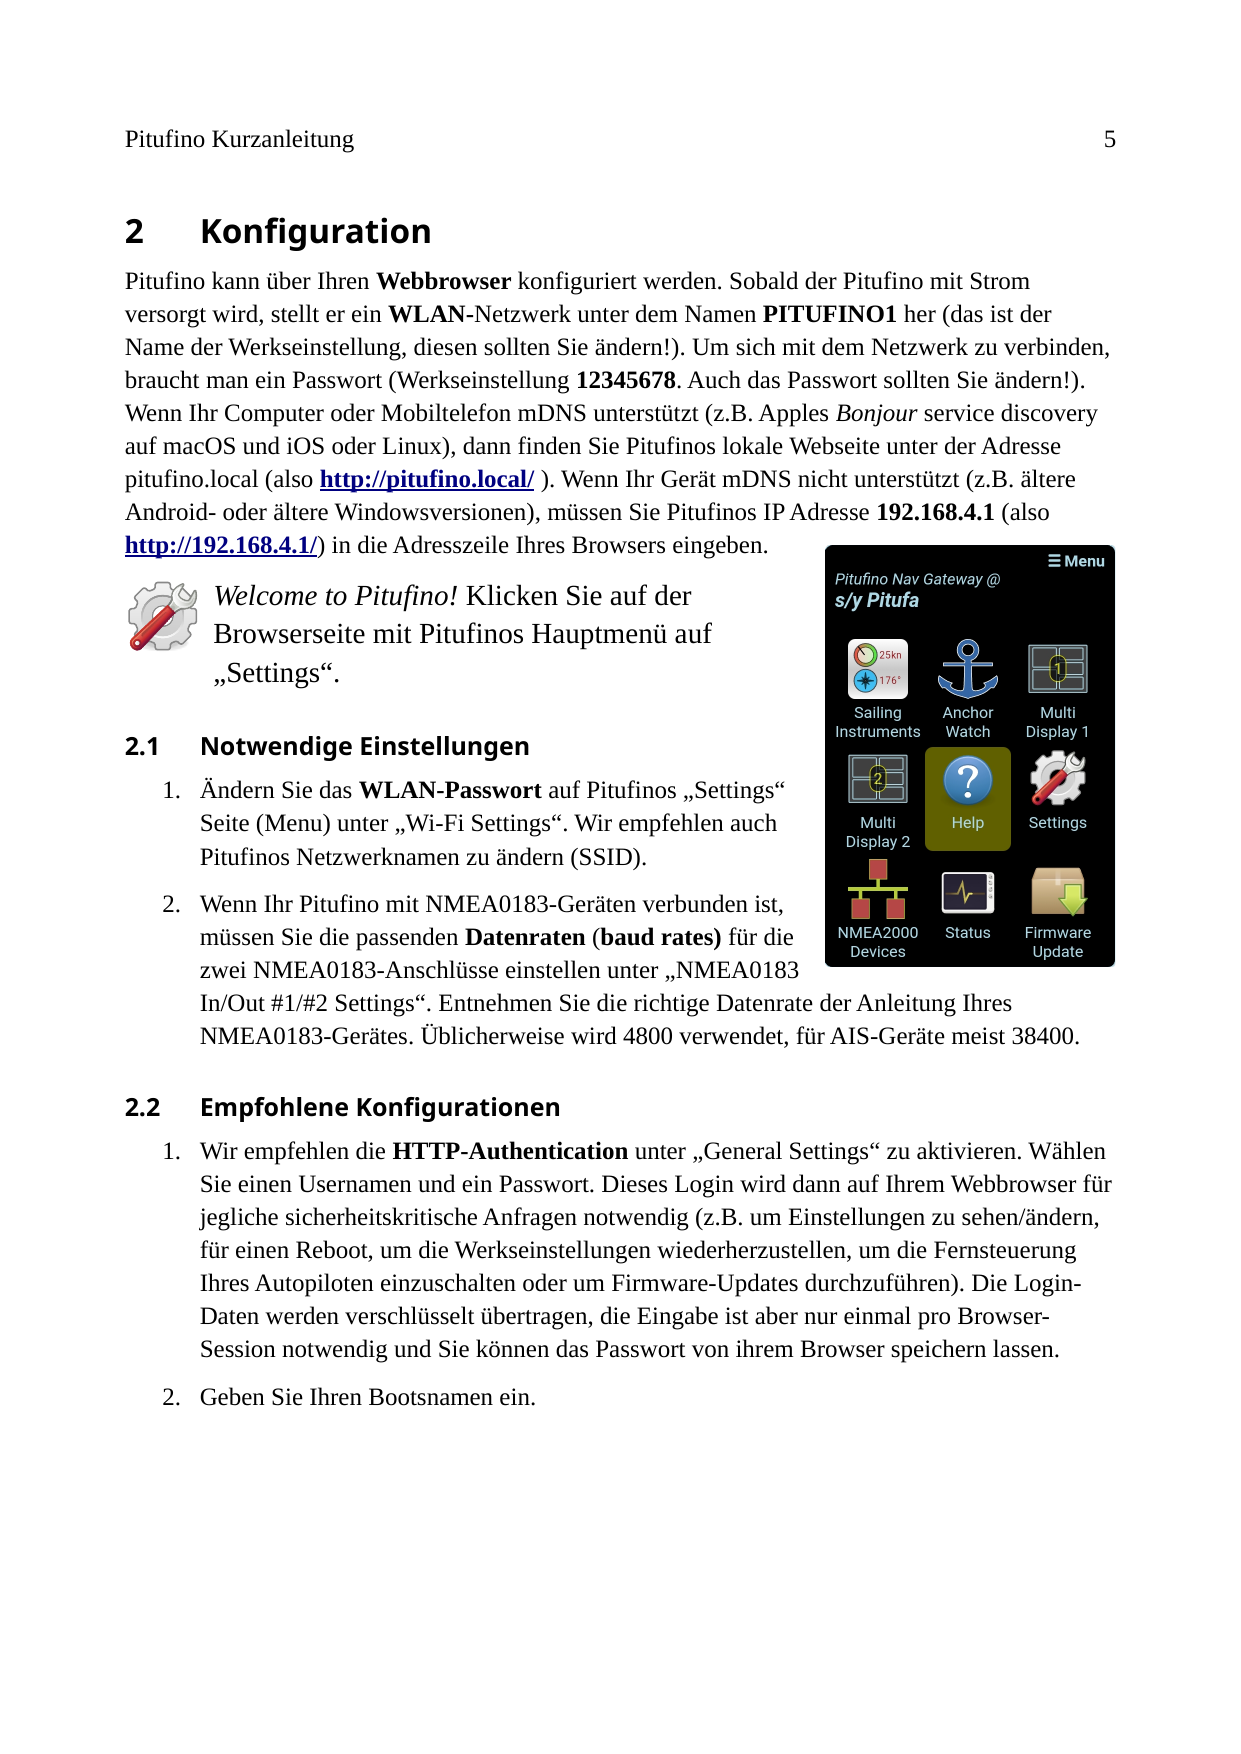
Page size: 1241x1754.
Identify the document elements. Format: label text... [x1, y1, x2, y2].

subtitle Empfohlene Konfigurationen [124, 1090, 1116, 1124]
text Welcome to Pitufino! Klicken Sie auf der Browserseite mit Pitufinos Hauptmenü auf „Settings“. [124, 578, 825, 688]
list Wir empfehlen die HTTP-Authentication unter „General Settings“ zu aktivieren. Wählen Sie einen Usernamen und ein Passwort. Dieses Login wird dann auf Ihrem Webbrowser für jegliche sicherheitskritische Anfragen notwendig (z.B. um Einstellungen zu sehen/ändern, für einen Reboot, um die Werkseinstellungen wiederherzustellen, um die Fernsteuerung Ihres Autopiloten einzuschalten oder um Firmware-Updates durchzuführen). Die Login-Daten werden verschlüsselt übertragen, die Eingabe ist aber nur einmal pro Browser-Session notwendig und Sie können das Passwort von ihrem Browser speichern lassen. [162, 1136, 1116, 1363]
text Pitufino kann über Ihren Webbrowser konfiguriert werden. Sobald der Pitufino mit Strom versorgt wird, stellt er ein WLAN-Netzwerk unter dem Namen PITUFINO1 her (das ist der Name der Werkseinstellung, diesen sollten Sie ändern!). Um sich mit dem Netzwerk zu verbinden, braucht man ein Passwort (Werkseinstellung 12345678. Auch das Passwort sollten Sie ändern!). Wenn Ihr Computer oder Mobiltelefon mDNS unterstützt (z.B. Apples Bonjour service discovery auf macOS und iOS oder Linux), dann finden Sie Pitufinos lokale Webseite unter der Adresse pitufino.local (also http://pitufino.local/ ). Wenn Ihr Gerät mDNS nicht unterstützt (z.B. ältere Android- oder ältere Windowsversionen), müssen Sie Pitufinos IP Adresse 192.168.4.1 (also http://192.168.4.1/) in die Adresszeile Ihres Browsers eingeben. [124, 266, 1116, 559]
list Ändern Sie das WLAN-Passwort auf Pitufinos „Settings“ Seite (Menu) unter „Wi-Fi Settings“. Wir empfehlen auch Pitufinos Netzwerknamen zu ändern (SSID). [162, 776, 825, 870]
subtitle Notwendige Einstellungen [124, 729, 825, 763]
list Wenn Ihr Pitufino mit NMEA0183-Geräten verbunden ist, müssen Sie die passenden Datenraten (baud rates) für die zwei NMEA0183-Anschlüsse einstellen unter „NMEA0183 In/Out #1/#2 Settings“. Entnehmen Sie die richtige Datenrate der Anleitung Ihres NMEA0183-Gerätes. Üblicherweise wird 4800 verwendet, für AIS-Geräte meist 38400. [162, 889, 1116, 1050]
picture [825, 545, 1116, 967]
list Geben Sie Ihren Bootsnamen ein. [162, 1382, 1116, 1411]
subtitle Konfiguration [124, 208, 1116, 254]
